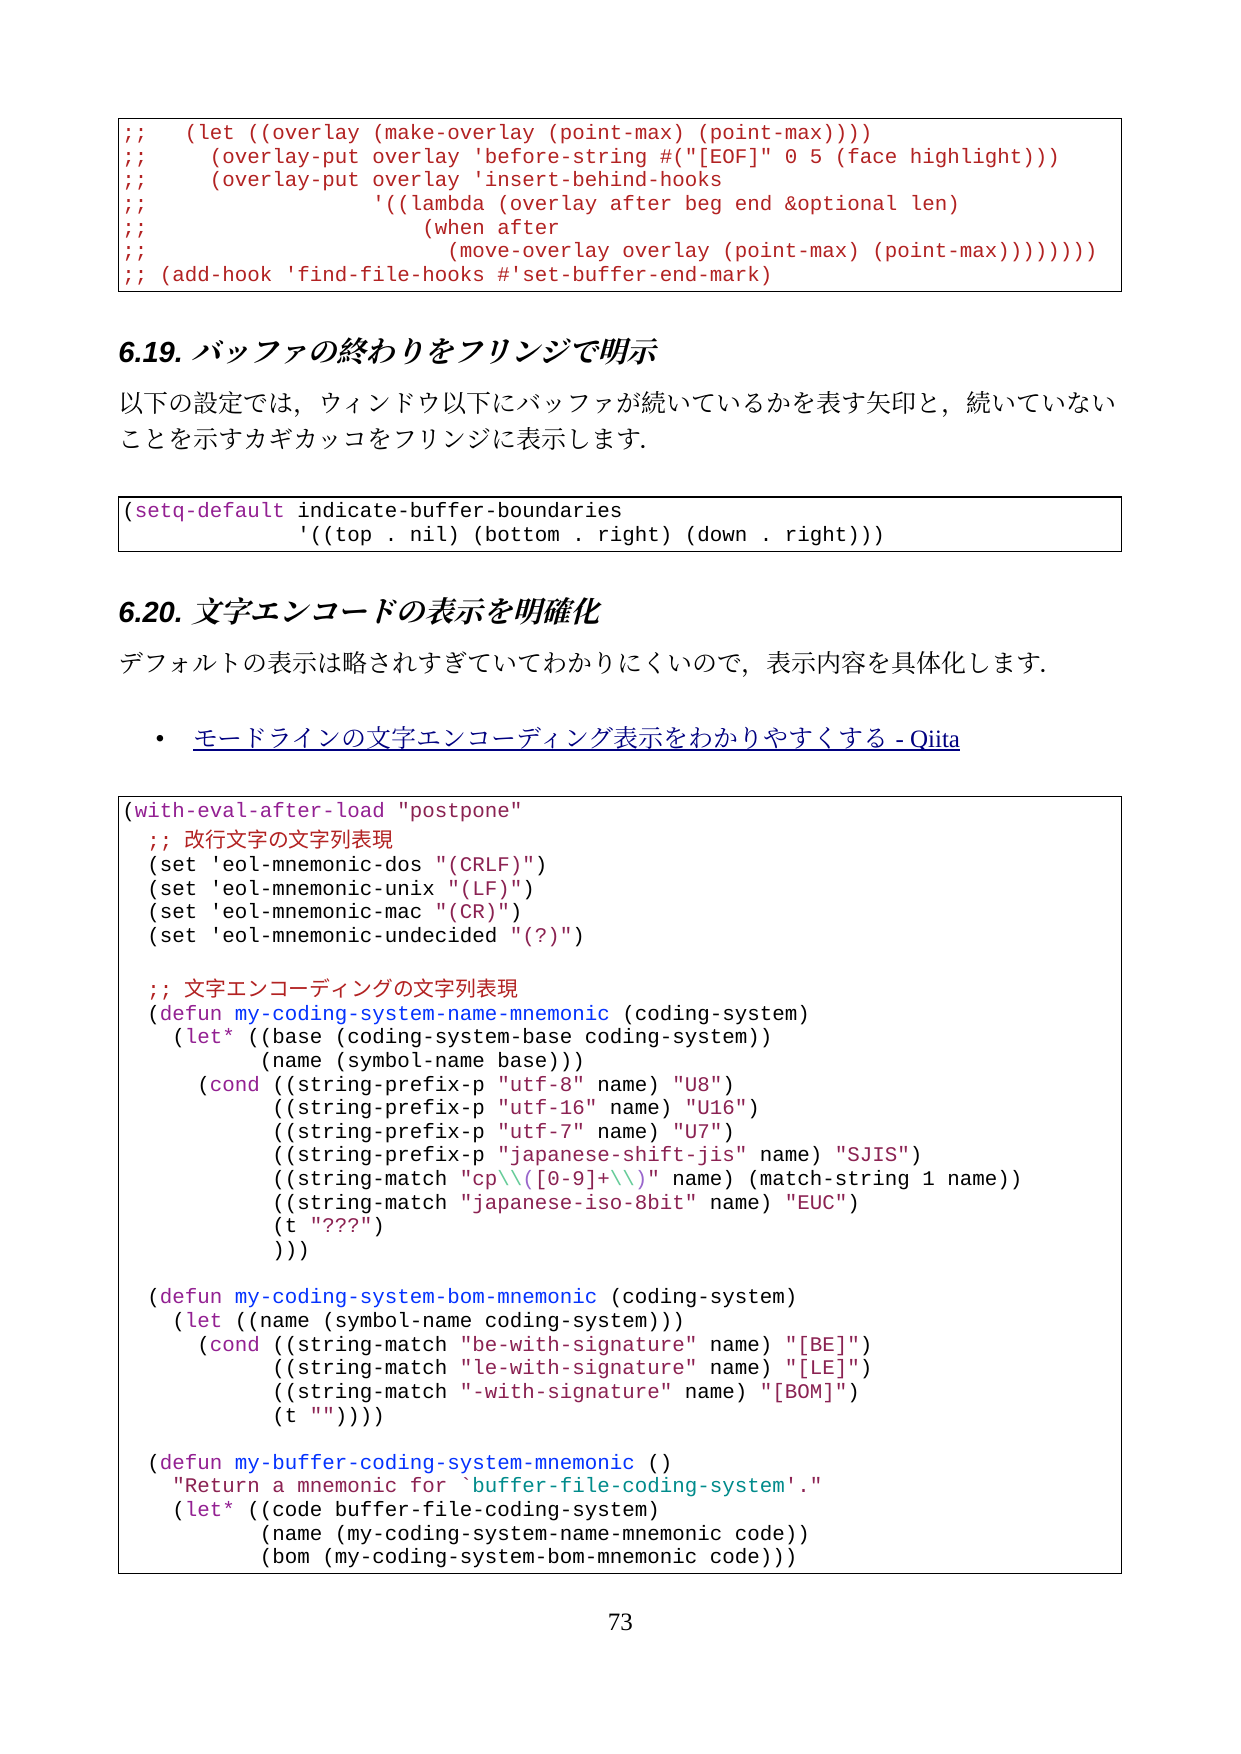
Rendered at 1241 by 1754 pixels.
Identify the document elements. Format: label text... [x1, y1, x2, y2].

text デフォルトの表示は略されすぎていてわかりにくいので，表示内容を具体化します． [118, 643, 1122, 708]
text '((top . nil) (bottom . right) (down . right))) [119, 520, 1121, 551]
text ;; (overlay-put overlay 'before-string #("[EOF]" 0 5 (face highlight))) [119, 142, 1121, 165]
text (let* ((base (coding-system-base coding-system)) [119, 1022, 1121, 1046]
text ((string-prefix-p "utf-7" name) "U7") [119, 1117, 1121, 1141]
text ;; '((lambda (overlay after beg end &optional len) [119, 189, 1121, 213]
text (set 'eol-mnemonic-mac "(CR)") [119, 897, 1121, 921]
text (bom (my-coding-system-bom-mnemonic code))) [119, 1542, 1121, 1573]
text "Return a mnemonic for `buffer-file-coding-system'." [119, 1472, 1121, 1495]
text (defun my-coding-system-name-mnemonic (coding-system) [119, 999, 1121, 1022]
text ((string-match "japanese-iso-8bit" name) "EUC") [119, 1188, 1121, 1211]
text (let* ((code buffer-file-coding-system) [119, 1495, 1121, 1519]
list モードラインの文字エンコーディング表示をわかりやすくする - Qiita [156, 721, 1122, 783]
text (set 'eol-mnemonic-unix "(LF)") [119, 874, 1121, 897]
text (let ((name (symbol-name coding-system))) [119, 1306, 1121, 1330]
text ))) [119, 1235, 1121, 1259]
text (set 'eol-mnemonic-undecided "(?)") [119, 921, 1121, 944]
subtitle 文字エンコードの表示を明確化 [118, 589, 1122, 631]
text (defun my-buffer-coding-system-mnemonic () [119, 1448, 1121, 1472]
text ;; (add-hook 'find-file-hooks #'set-buffer-end-mark) [119, 260, 1121, 291]
text ((string-match "cp\\([0-9]+\\)" name) (match-string 1 name)) [119, 1164, 1121, 1188]
text (cond ((string-prefix-p "utf-8" name) "U8") [119, 1069, 1121, 1093]
text (set 'eol-mnemonic-dos "(CRLF)") [119, 850, 1121, 874]
text (setq-default indicate-buffer-boundaries [119, 498, 1121, 520]
text ;; (move-overlay overlay (point-max) (point-max)))))))) [119, 236, 1121, 260]
text ;; 文字エンコーディングの文字列表現 [119, 968, 1121, 999]
text ((string-prefix-p "utf-16" name) "U16") [119, 1093, 1121, 1117]
text ((string-match "-with-signature" name) "[BOM]") [119, 1377, 1121, 1401]
text 以下の設定では，ウィンドウ以下にバッファが続いているかを表す矢印と，続いていないことを示すカギカッコをフリンジに表示します． [118, 383, 1122, 484]
text (with-eval-after-load "postpone" [119, 797, 1121, 819]
text ((string-match "le-with-signature" name) "[LE]") [119, 1353, 1121, 1377]
text ;; (when after [119, 213, 1121, 236]
text ;; (overlay-put overlay 'insert-behind-hooks [119, 165, 1121, 189]
text ;; (let ((overlay (make-overlay (point-max) (point-max)))) [119, 119, 1121, 142]
text ((string-prefix-p "japanese-shift-jis" name) "SJIS") [119, 1141, 1121, 1164]
text (t "???") [119, 1211, 1121, 1235]
text ;; 改行文字の文字列表現 [119, 819, 1121, 850]
text (t "")))) [119, 1401, 1121, 1424]
text (defun my-coding-system-bom-mnemonic (coding-system) [119, 1282, 1121, 1306]
text (cond ((string-match "be-with-signature" name) "[BE]") [119, 1330, 1121, 1353]
text (name (my-coding-system-name-mnemonic code)) [119, 1519, 1121, 1542]
subtitle バッファの終わりをフリンジで明示 [118, 329, 1122, 371]
text (name (symbol-name base))) [119, 1046, 1121, 1069]
